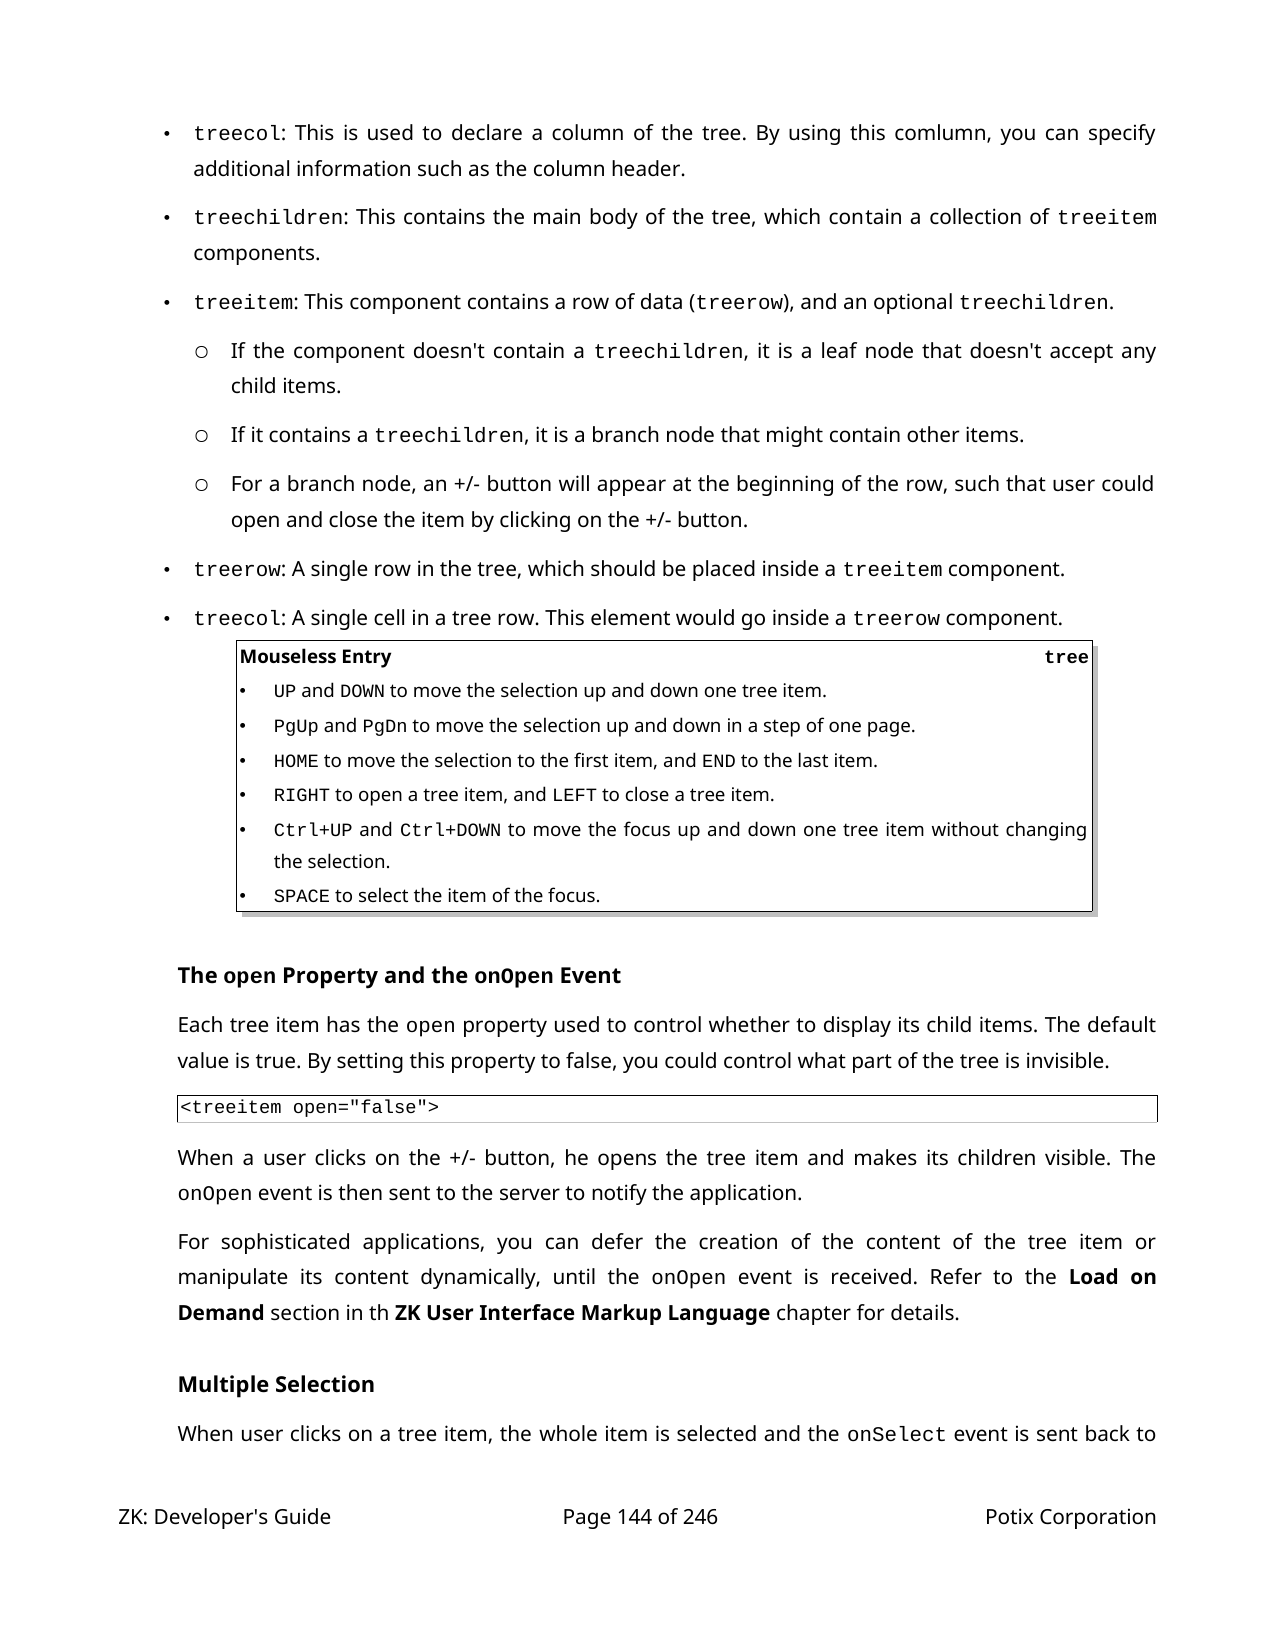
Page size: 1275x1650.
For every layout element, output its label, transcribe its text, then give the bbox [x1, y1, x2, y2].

text When user clicks on a tree item, the whole item is selected and the onSelect event is sent back to [177, 1419, 1157, 1448]
list treerow: A single row in the tree, which should be placed inside a treeitem component. [164, 554, 1157, 582]
list If the component doesn't contain a treechildren, it is a leaf node that doesn't accept any child items. [193, 336, 1157, 400]
list SPACE to select the item of the focus. [237, 879, 1092, 911]
text For sophisticated applications, you can defer the creation of the content of the tree item or manipulate its content dynamically, until the onOpen event is received. Refer to the Load on Demand section in th ZK User Interface Markup Language chapter for details. [177, 1227, 1157, 1326]
list Ctrl+UP and Ctrl+DOWN to move the focus up and down one tree item without changing the selection. [237, 813, 1092, 874]
list treechildren: This contains the main body of the tree, which contain a collection of treeitem components. [164, 202, 1157, 266]
text When a user clicks on the +/- button, he opens the tree item and makes its children visible. The onOpen event is then sent to the server to notify the application. [177, 1143, 1157, 1207]
list UP and DOWN to move the selection up and down one tree item. [237, 675, 1092, 703]
subtitle Multiple Selection [177, 1369, 1157, 1399]
list treecol: This is used to declare a column of the tree. By using this comlumn, you can specify additional information such as the column header. [164, 118, 1157, 182]
list PgUp and PgDn to move the selection up and down in a step of one page. [237, 709, 1092, 738]
text Each tree item has the open property used to control whether to display its child items. The default value is true. By setting this property to false, you could control what part of the tree is invisible. [177, 1011, 1157, 1074]
list HOME to move the selection to the first item, and END to the last item. [237, 744, 1092, 773]
list treeitem: This component contains a row of data (treerow), and an optional treechildren. [164, 287, 1157, 315]
list treecol: A single cell in a tree row. This element would go inside a treerow component. [164, 603, 1157, 631]
subtitle The open Property and the onOpen Event [177, 960, 1157, 990]
list For a branch node, an +/- button will appear at the beginning of the row, such that user could open and close the item by clicking on the +/- button. [193, 469, 1157, 533]
list If it contains a treechildren, it is a branch node that might contain other items. [193, 420, 1157, 449]
text <treeitem open="false"> [178, 1096, 1157, 1122]
list RIGHT to open a tree item, and LEFT to close a tree item. [237, 778, 1092, 807]
text Mouseless Entry tree [237, 641, 1092, 669]
